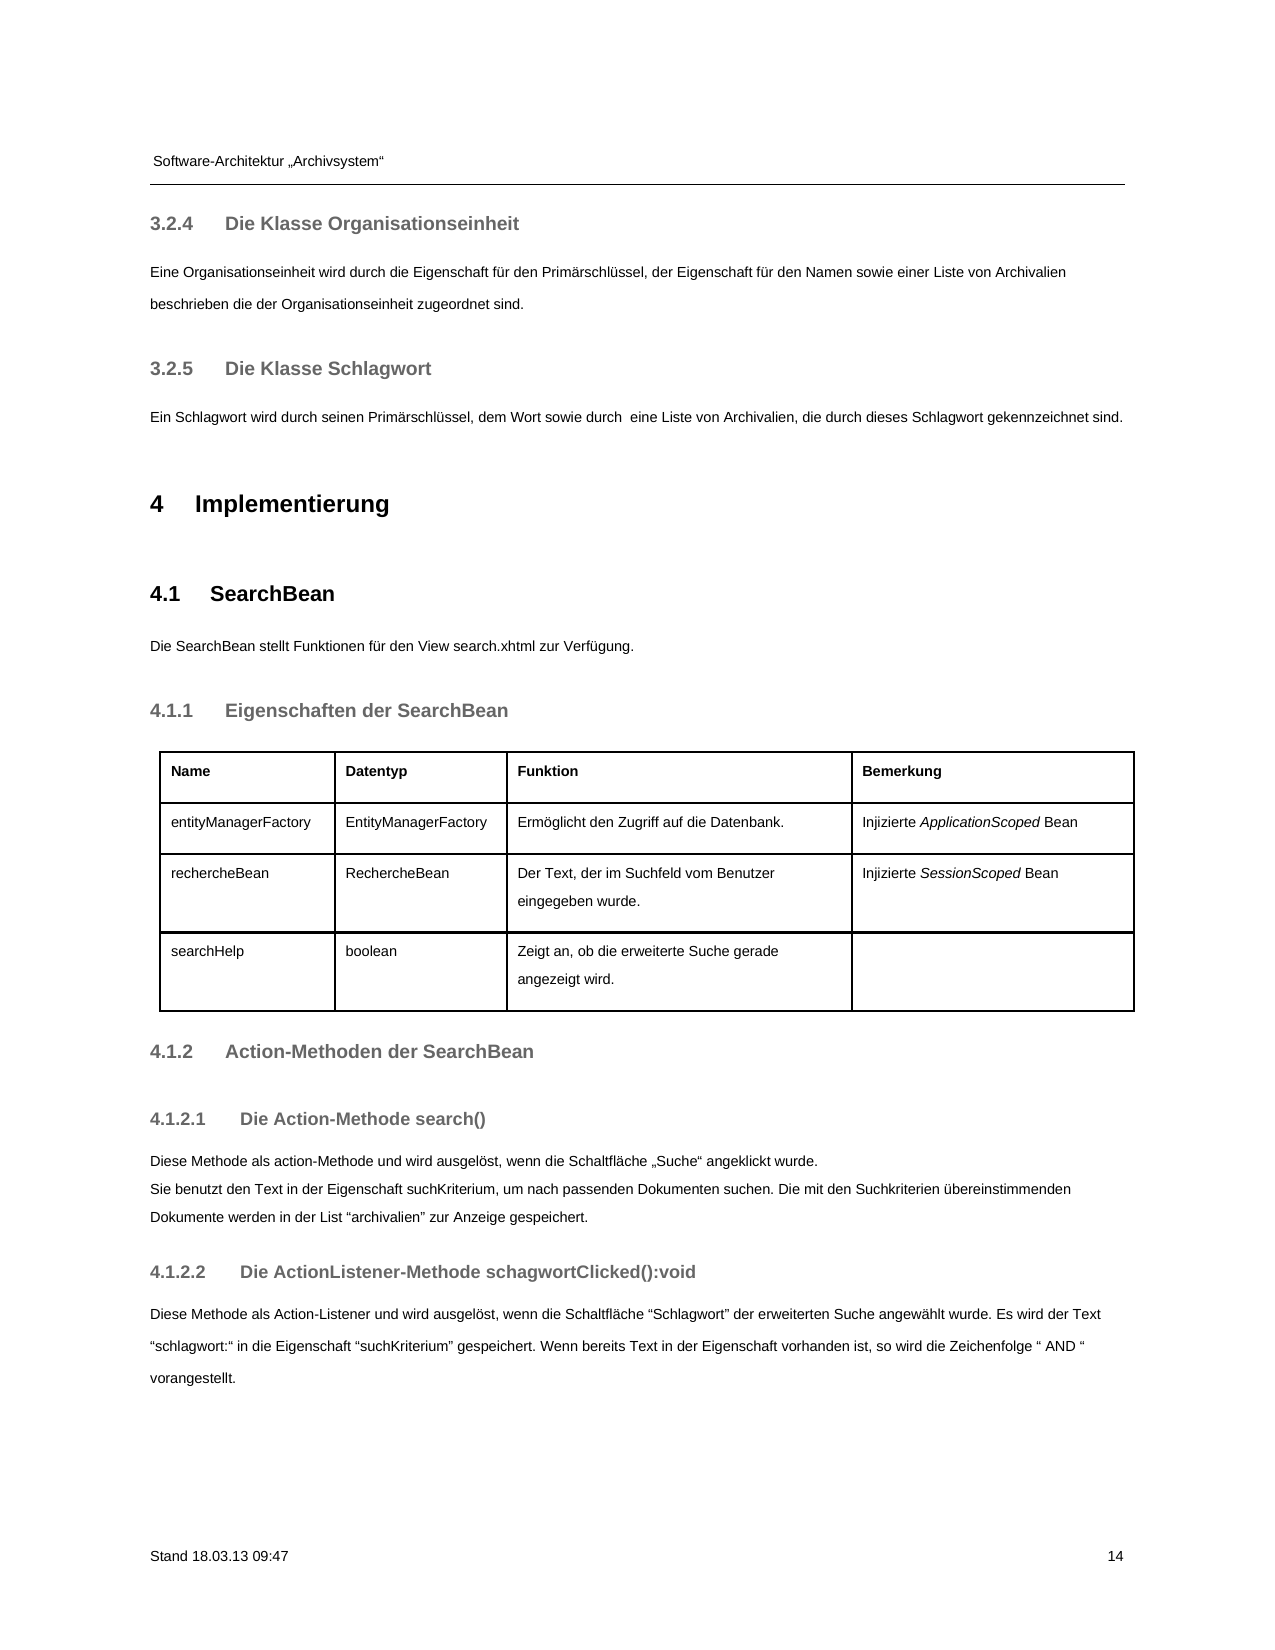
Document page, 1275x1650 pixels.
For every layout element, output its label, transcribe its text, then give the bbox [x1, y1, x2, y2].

subtitle SearchBean [150, 582, 1125, 624]
subtitle Die Klasse Schlagwort [150, 358, 1125, 395]
subtitle Eigenschaften der SearchBean [150, 700, 1125, 737]
subtitle Die ActionListener-Methode schagwortClicked():void [150, 1262, 1125, 1297]
table_header Name [161, 753, 334, 802]
subtitle Implementierung [150, 491, 1125, 538]
table_cell Zeigt an, ob die erweiterte Suche gerade angezeigt wird. [508, 934, 851, 1010]
table_cell rechercheBean [161, 855, 334, 931]
table_header Funktion [508, 753, 851, 802]
text Diese Methode als Action-Listener und wird ausgelöst, wenn die Schaltfläche “Schlagwort” der erweiterten Suche angewählt wurde. Es wird der Text “schlagwort:“ in die Eigenschaft “suchKriterium” gespeichert. Wenn bereits Text in der Eigenschaft vorhanden ist, so wird die Zeichenfolge “ AND “ vorangestellt. [150, 1306, 1125, 1398]
subtitle Die SearchBean stellt Funktionen für den View search.xhtml zur Verfügung. [150, 638, 1125, 666]
text Diese Methode als action-Methode und wird ausgelöst, wenn die Schaltfläche „Suche“ angeklickt wurde. [150, 1153, 1125, 1181]
table_cell EntityManagerFactory [336, 804, 506, 853]
table_cell Der Text, der im Suchfeld vom Benutzer eingegeben wurde. [508, 855, 851, 931]
table_header Bemerkung [853, 753, 1133, 802]
table_header Datentyp [336, 753, 506, 802]
table_cell Injizierte SessionScoped Bean [853, 855, 1133, 931]
table_cell boolean [336, 934, 506, 1010]
subtitle Action-Methoden der SearchBean [150, 1041, 1125, 1079]
subtitle Die Klasse Organisationseinheit [150, 213, 1125, 251]
table_cell Ermöglicht den Zugriff auf die Datenbank. [508, 804, 851, 853]
table_cell [853, 934, 1133, 1010]
subtitle Die Action-Methode search() [150, 1109, 1125, 1144]
text Sie benutzt den Text in der Eigenschaft suchKriterium, um nach passenden Dokumenten suchen. Die mit den Suchkriterien übereinstimmenden Dokumente werden in der List “archivalien” zur Anzeige gespeichert. [150, 1181, 1125, 1237]
table_cell entityManagerFactory [161, 804, 334, 853]
table_cell RechercheBean [336, 855, 506, 931]
text Eine Organisationseinheit wird durch die Eigenschaft für den Primärschlüssel, der Eigenschaft für den Namen sowie einer Liste von Archivalien beschrieben die der Organisationseinheit zugeordnet sind. [150, 264, 1125, 324]
text Ein Schlagwort wird durch seinen Primärschlüssel, dem Wort sowie durch eine Liste von Archivalien, die durch dieses Schlagwort gekennzeichnet sind. [150, 409, 1125, 437]
table_cell searchHelp [161, 934, 334, 1010]
table_cell Injizierte ApplicationScoped Bean [853, 804, 1133, 853]
